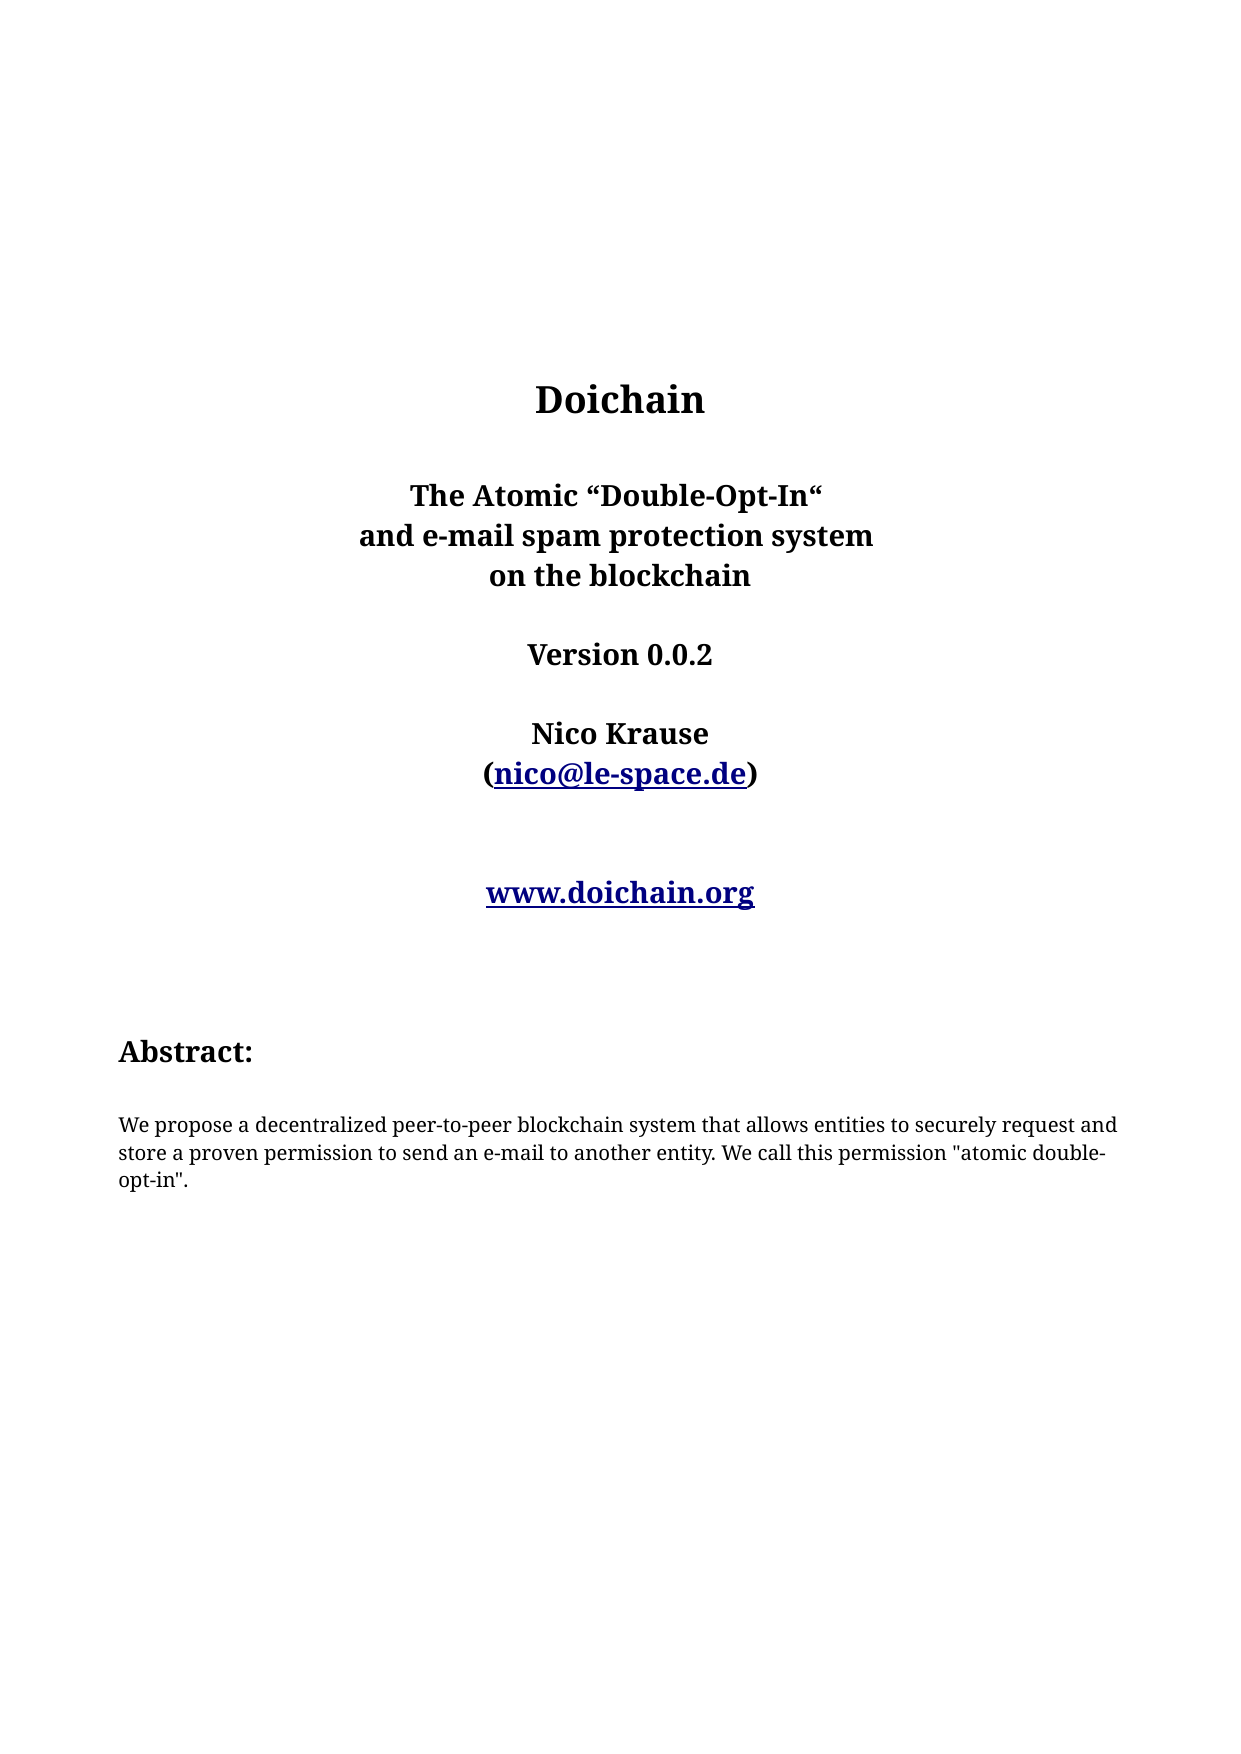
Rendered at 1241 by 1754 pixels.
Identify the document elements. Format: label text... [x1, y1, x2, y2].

text and e-mail spam protection system [118, 515, 1122, 555]
text The Atomic “Double-Opt-In“ [118, 475, 1122, 515]
text (nico@le-space.de) [118, 753, 1122, 793]
text Doichain [118, 373, 1122, 424]
text www.doichain.org [118, 872, 1122, 912]
text on the blockchain [118, 555, 1122, 594]
text Abstract: We propose a decentralized peer-to-peer blockchain system that allows entities to securely request and store a proven permission to send an e-mail to another entity. We call this permission "atomic double-opt-in". [118, 1031, 1122, 1194]
text Nico Krause [118, 713, 1122, 753]
text Version 0.0.2 [118, 634, 1122, 674]
